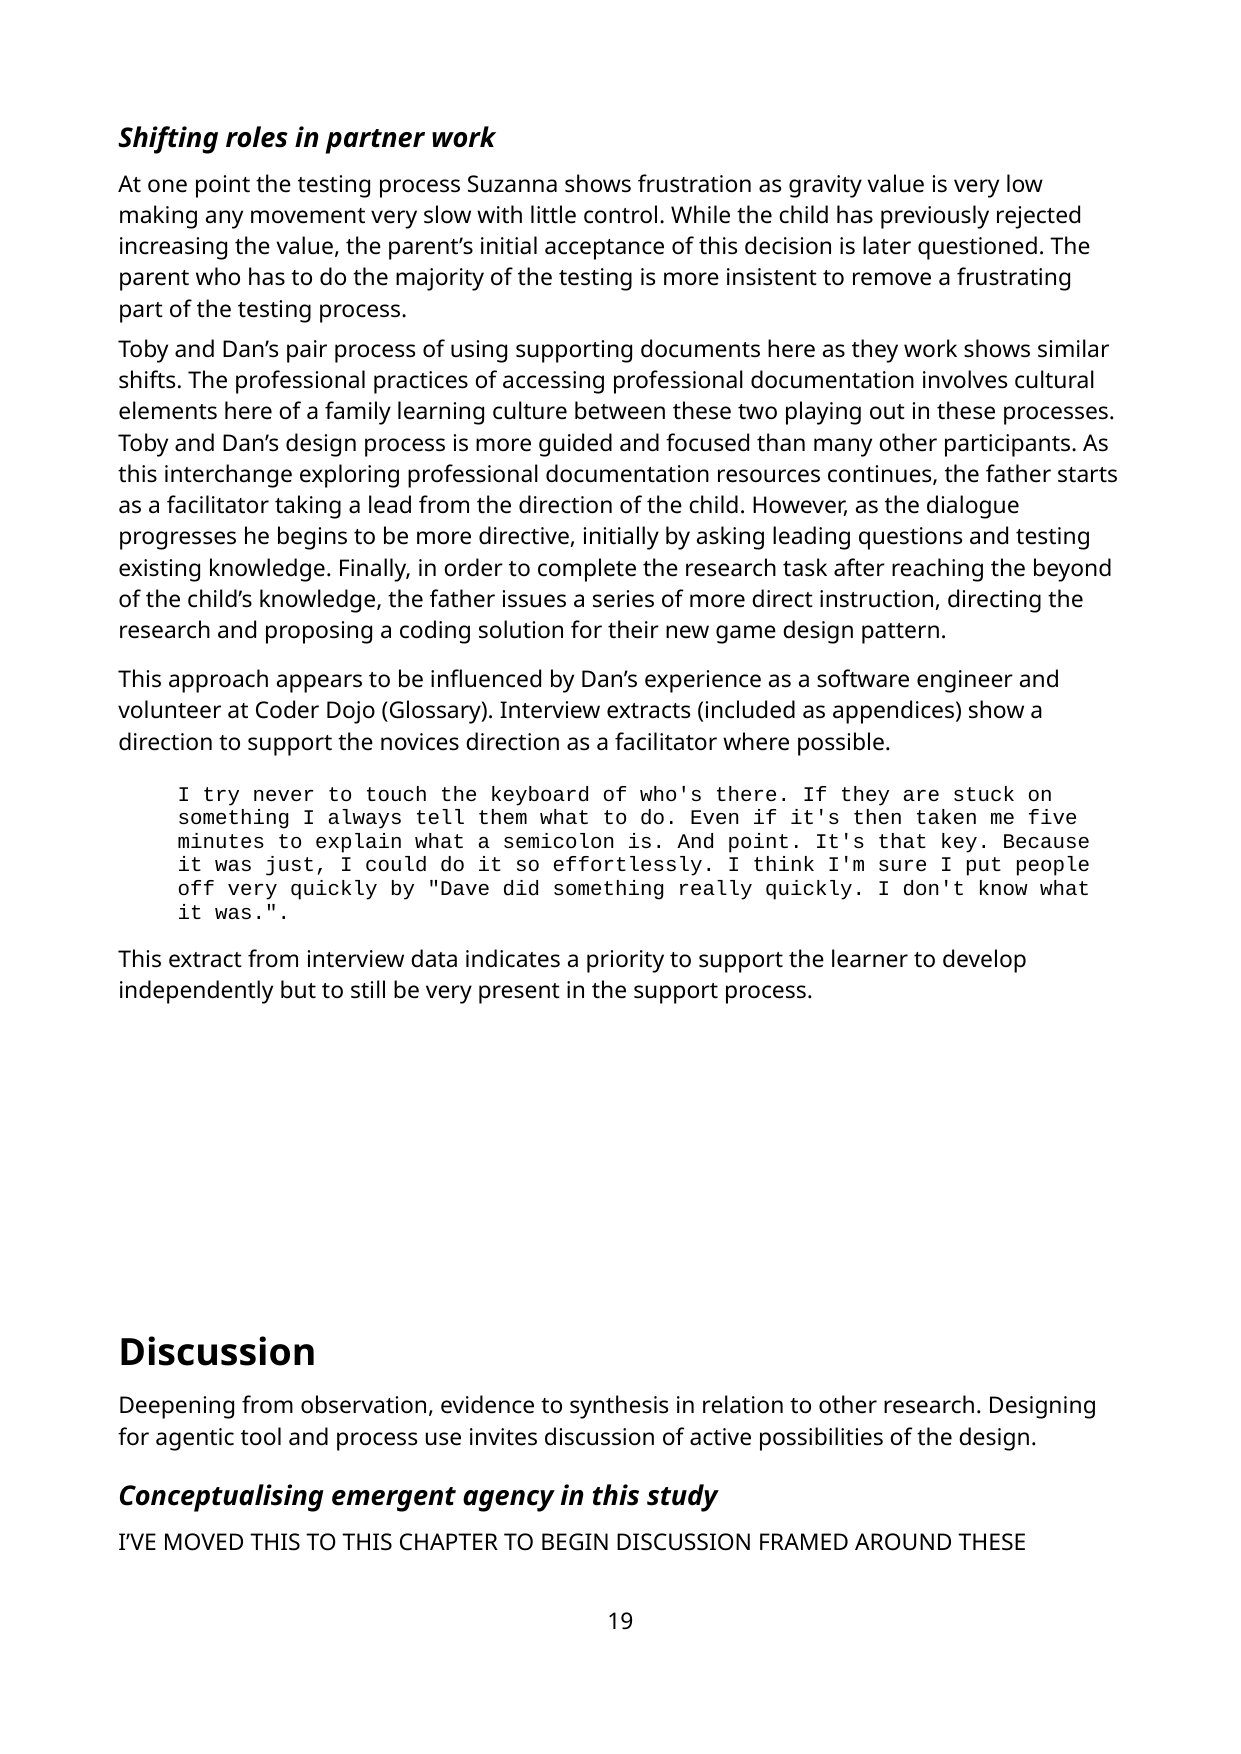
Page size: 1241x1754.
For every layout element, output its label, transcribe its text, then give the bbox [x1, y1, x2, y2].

text Deepening from observation, evidence to synthesis in relation to other research. Designing for agentic tool and process use invites discussion of active possibilities of the design. [118, 1389, 1122, 1452]
text I’VE MOVED THIS TO THIS CHAPTER TO BEGIN DISCUSSION FRAMED AROUND THESE [118, 1526, 1122, 1557]
text Toby and Dan’s pair process of using supporting documents here as they work shows similar shifts. The professional practices of accessing professional documentation involves cultural elements here of a family learning culture between these two playing out in these processes. Toby and Dan’s design process is more guided and focused than many other participants. As this interchange exploring professional documentation resources continues, the father starts as a facilitator taking a lead from the direction of the child. However, as the dialogue progresses he begins to be more directive, initially by asking leading questions and testing existing knowledge. Finally, in order to complete the research task after reaching the beyond of the child’s knowledge, the father issues a series of more direct instruction, directing the research and proposing a coding solution for their new game design pattern. [118, 333, 1122, 645]
subtitle Shifting roles in partner work [118, 118, 1122, 155]
text This approach appears to be influenced by Dan’s experience as a software engineer and volunteer at Coder Dojo (Glossary). Interview extracts (included as appendices) show a direction to support the novices direction as a facilitator where possible. [118, 663, 1122, 757]
text I try never to touch the keyboard of who's there. If they are stuck on something I always tell them what to do. Even if it's then taken me five minutes to explain what a semicolon is. And point. It's that key. Because it was just, I could do it so effortlessly. I think I'm sure I put people off very quickly by "Dave did something really quickly. I don't know what it was.". [177, 783, 1122, 925]
text This extract from interview data indicates a priority to support the learner to develop independently but to still be very present in the support process. [118, 943, 1122, 1006]
subtitle Discussion [118, 1326, 1122, 1377]
subtitle Conceptualising emergent agency in this study [118, 1477, 1122, 1513]
text At one point the testing process Suzanna shows frustration as gravity value is very low making any movement very slow with little control. While the child has previously rejected increasing the value, the parent’s initial acceptance of this decision is later questioned. The parent who has to do the majority of the testing is more insistent to remove a frustrating part of the testing process. [118, 167, 1122, 324]
